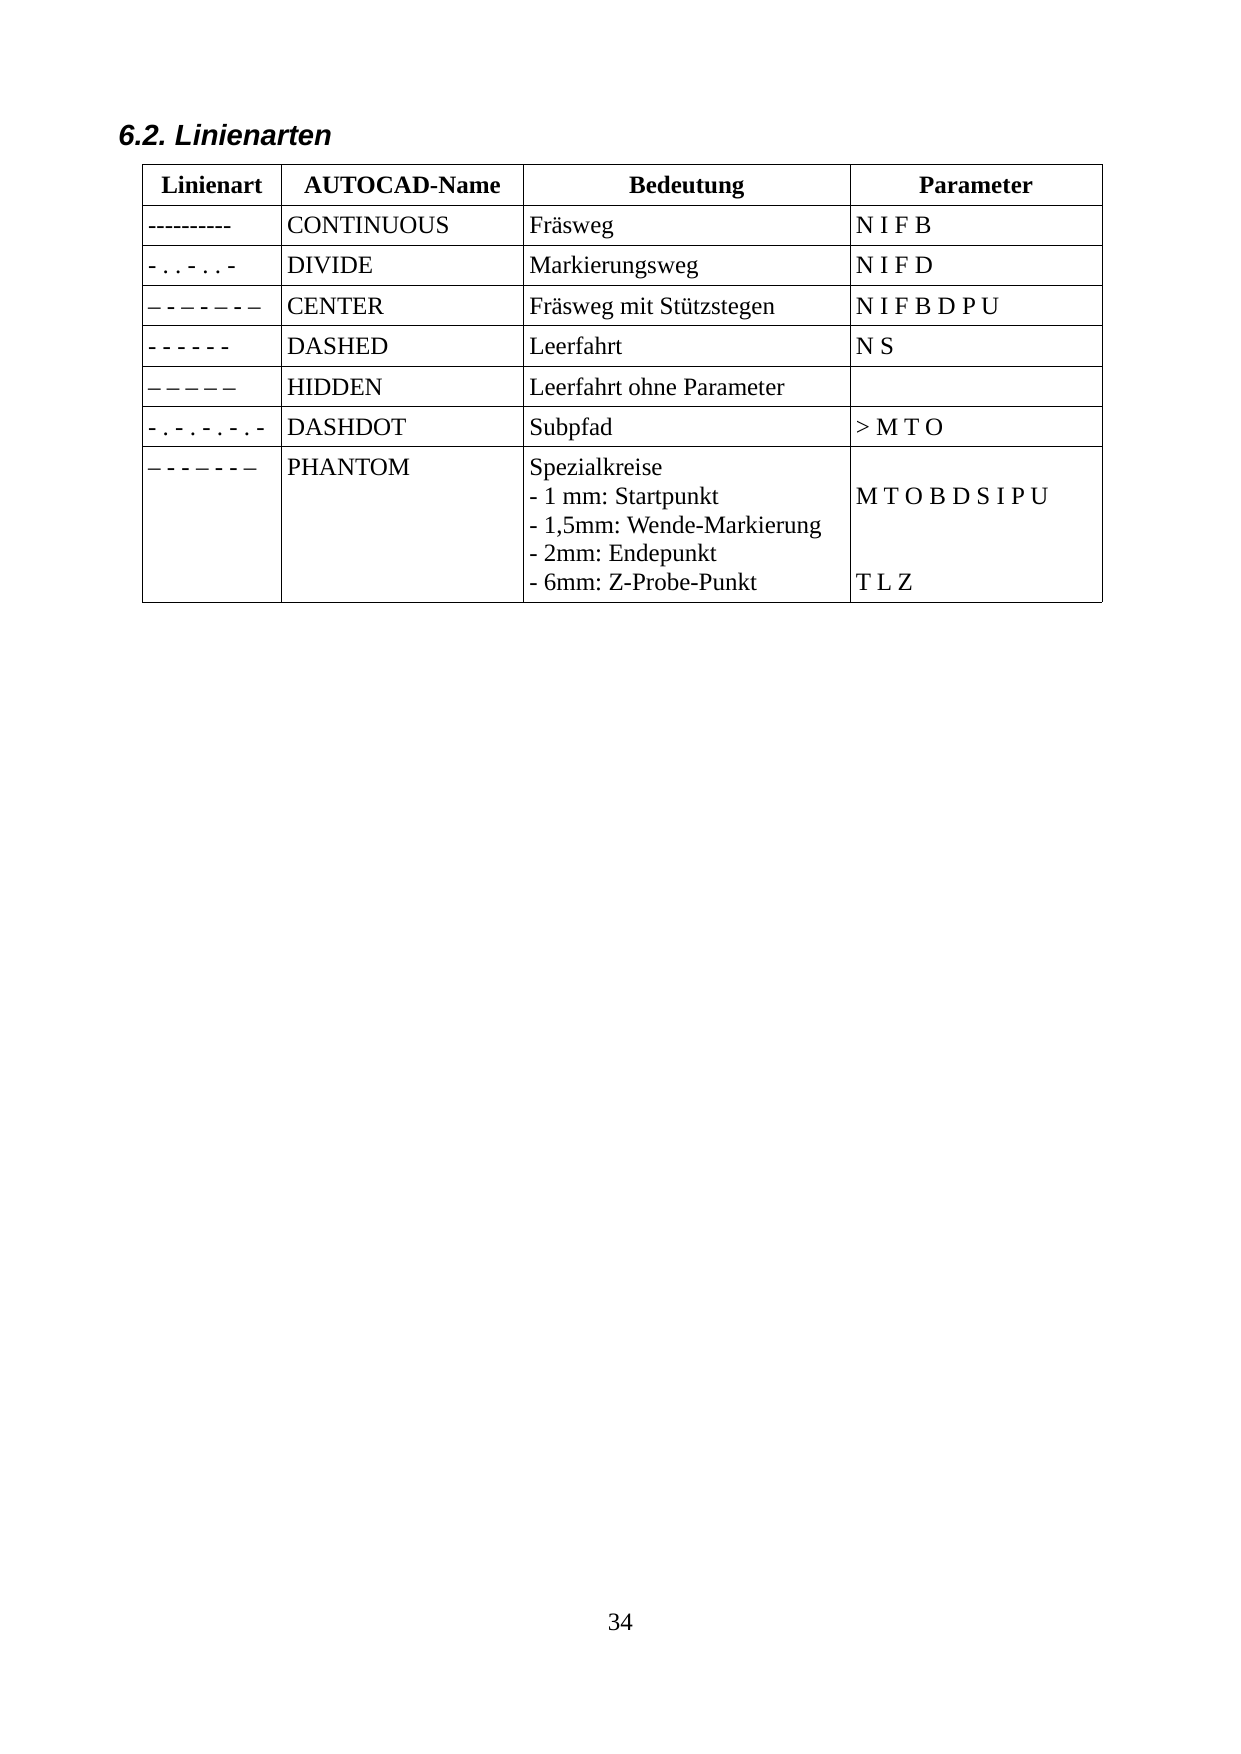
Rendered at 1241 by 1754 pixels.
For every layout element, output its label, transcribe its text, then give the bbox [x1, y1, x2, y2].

table_cell DIVIDE [282, 246, 523, 285]
table_cell PHANTOM [282, 447, 523, 602]
table_cell DASHDOT [282, 407, 523, 446]
table_cell N I F B [851, 206, 1102, 245]
table_cell > M T O [851, 407, 1102, 446]
table_cell Leerfahrt ohne Parameter [524, 367, 850, 406]
table_cell - - - - - - [143, 326, 281, 366]
table_cell Fräsweg [524, 206, 850, 245]
table_cell DASHED [282, 326, 523, 366]
table_cell N S [851, 326, 1102, 366]
subtitle 6.2. Linienarten [118, 118, 1122, 152]
table_cell [851, 367, 1102, 406]
table_header Bedeutung [524, 165, 850, 204]
table_cell - . . - . . - [143, 246, 281, 285]
table_cell Leerfahrt [524, 326, 850, 366]
table_cell HIDDEN [282, 367, 523, 406]
table_cell – - - – - - – [143, 447, 281, 602]
table_cell M T O B D S I P U T L Z [851, 447, 1102, 602]
table_cell CONTINUOUS [282, 206, 523, 245]
table_cell Fräsweg mit Stützstegen [524, 286, 850, 325]
table_cell N I F D [851, 246, 1102, 285]
table_header Linienart [143, 165, 281, 204]
table_cell – – – – – [143, 367, 281, 406]
table_cell N I F B D P U [851, 286, 1102, 325]
table_cell - . - . - . - . - [143, 407, 281, 446]
table_cell Subpfad [524, 407, 850, 446]
table_cell ---------- [143, 206, 281, 245]
table_cell – - – - – - – [143, 286, 281, 325]
table_cell Spezialkreise - 1 mm: Startpunkt - 1,5mm: Wende-Markierung - 2mm: Endepunkt - 6mm: Z-Probe-Punkt [524, 447, 850, 602]
table_cell Markierungsweg [524, 246, 850, 285]
table_header Parameter [851, 165, 1102, 204]
table_cell CENTER [282, 286, 523, 325]
table_header AUTOCAD-Name [282, 165, 523, 204]
